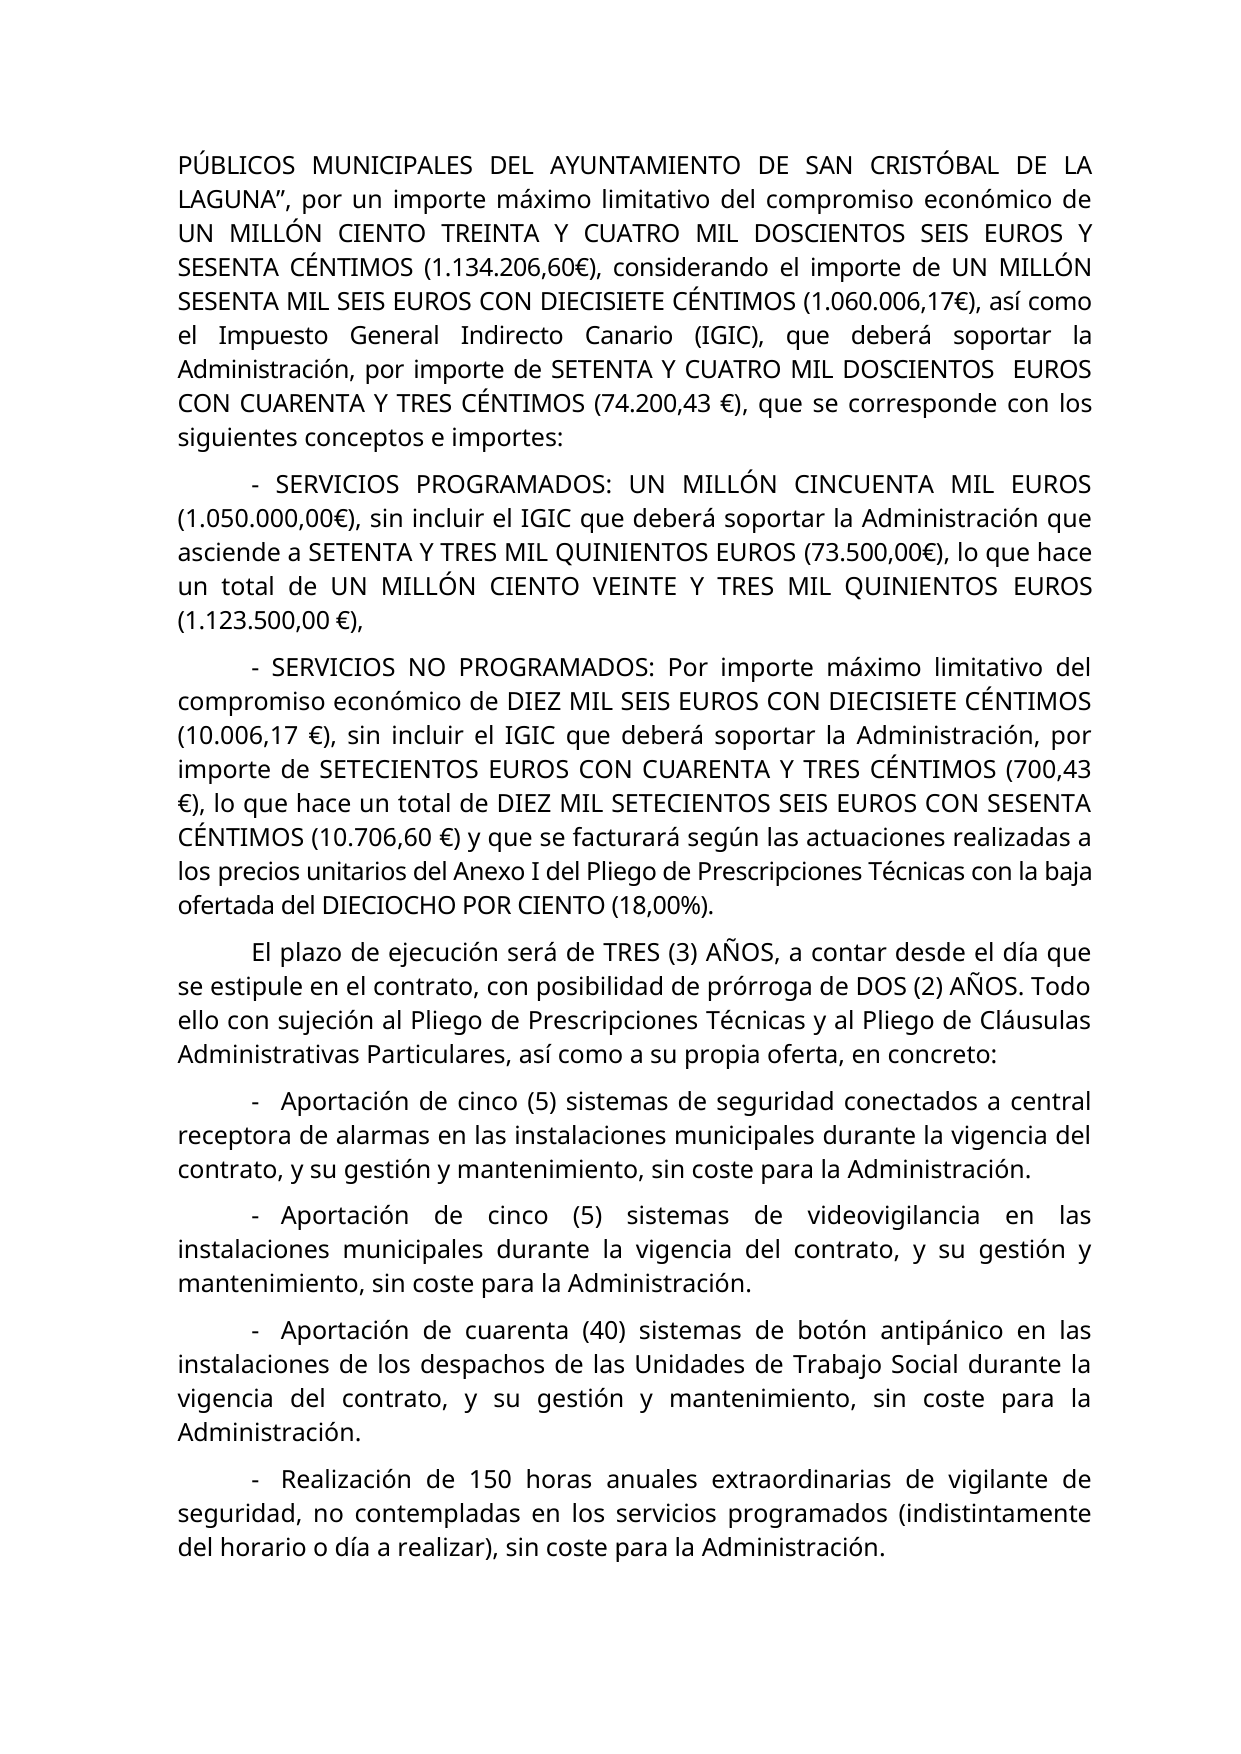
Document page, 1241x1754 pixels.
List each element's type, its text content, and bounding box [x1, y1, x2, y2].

list Aportación de cinco (5) sistemas de seguridad conectados a central receptora de alarmas en las instalaciones municipales durante la vigencia del contrato, y su gestión y mantenimiento, sin coste para la Administración. [177, 1083, 1093, 1185]
text El plazo de ejecución será de TRES (3) AÑOS, a contar desde el día que se estipule en el contrato, con posibilidad de prórroga de DOS (2) AÑOS. Todo ello con sujeción al Pliego de Prescripciones Técnicas y al Pliego de Cláusulas Administrativas Particulares, así como a su propia oferta, en concreto: [177, 934, 1093, 1071]
text - SERVICIOS PROGRAMADOS: UN MILLÓN CINCUENTA MIL EUROS (1.050.000,00€), sin incluir el IGIC que deberá soportar la Administración que asciende a SETENTA Y TRES MIL QUINIENTOS EUROS (73.500,00€), lo que hace un total de UN MILLÓN CIENTO VEINTE Y TRES MIL QUINIENTOS EUROS (1.123.500,00 €), [177, 467, 1093, 637]
text - SERVICIOS NO PROGRAMADOS: Por importe máximo limitativo del compromiso económico de DIEZ MIL SEIS EUROS CON DIECISIETE CÉNTIMOS (10.006,17 €), sin incluir el IGIC que deberá soportar la Administración, por importe de SETECIENTOS EUROS CON CUARENTA Y TRES CÉNTIMOS (700,43 €), lo que hace un total de DIEZ MIL SETECIENTOS SEIS EUROS CON SESENTA CÉNTIMOS (10.706,60 €) y que se facturará según las actuaciones realizadas a los precios unitarios del Anexo I del Pliego de Prescripciones Técnicas con la baja ofertada del DIECIOCHO POR CIENTO (18,00%). [177, 649, 1093, 922]
list Aportación de cuarenta (40) sistemas de botón antipánico en las instalaciones de los despachos de las Unidades de Trabajo Social durante la vigencia del contrato, y su gestión y mantenimiento, sin coste para la Administración. [177, 1313, 1093, 1449]
list Aportación de cinco (5) sistemas de videovigilancia en las instalaciones municipales durante la vigencia del contrato, y su gestión y mantenimiento, sin coste para la Administración. [177, 1198, 1093, 1300]
text PÚBLICOS MUNICIPALES DEL AYUNTAMIENTO DE SAN CRISTÓBAL DE LA LAGUNA”, por un importe máximo limitativo del compromiso económico de UN MILLÓN CIENTO TREINTA Y CUATRO MIL DOSCIENTOS SEIS EUROS Y SESENTA CÉNTIMOS (1.134.206,60€), considerando el importe de UN MILLÓN SESENTA MIL SEIS EUROS CON DIECISIETE CÉNTIMOS (1.060.006,17€), así como el Impuesto General Indirecto Canario (IGIC), que deberá soportar la Administración, por importe de SETENTA Y CUATRO MIL DOSCIENTOS EUROS CON CUARENTA Y TRES CÉNTIMOS (74.200,43 €), que se corresponde con los siguientes conceptos e importes: [177, 148, 1093, 454]
list Realización de 150 horas anuales extraordinarias de vigilante de seguridad, no contempladas en los servicios programados (indistintamente del horario o día a realizar), sin coste para la Administración. [177, 1461, 1093, 1563]
